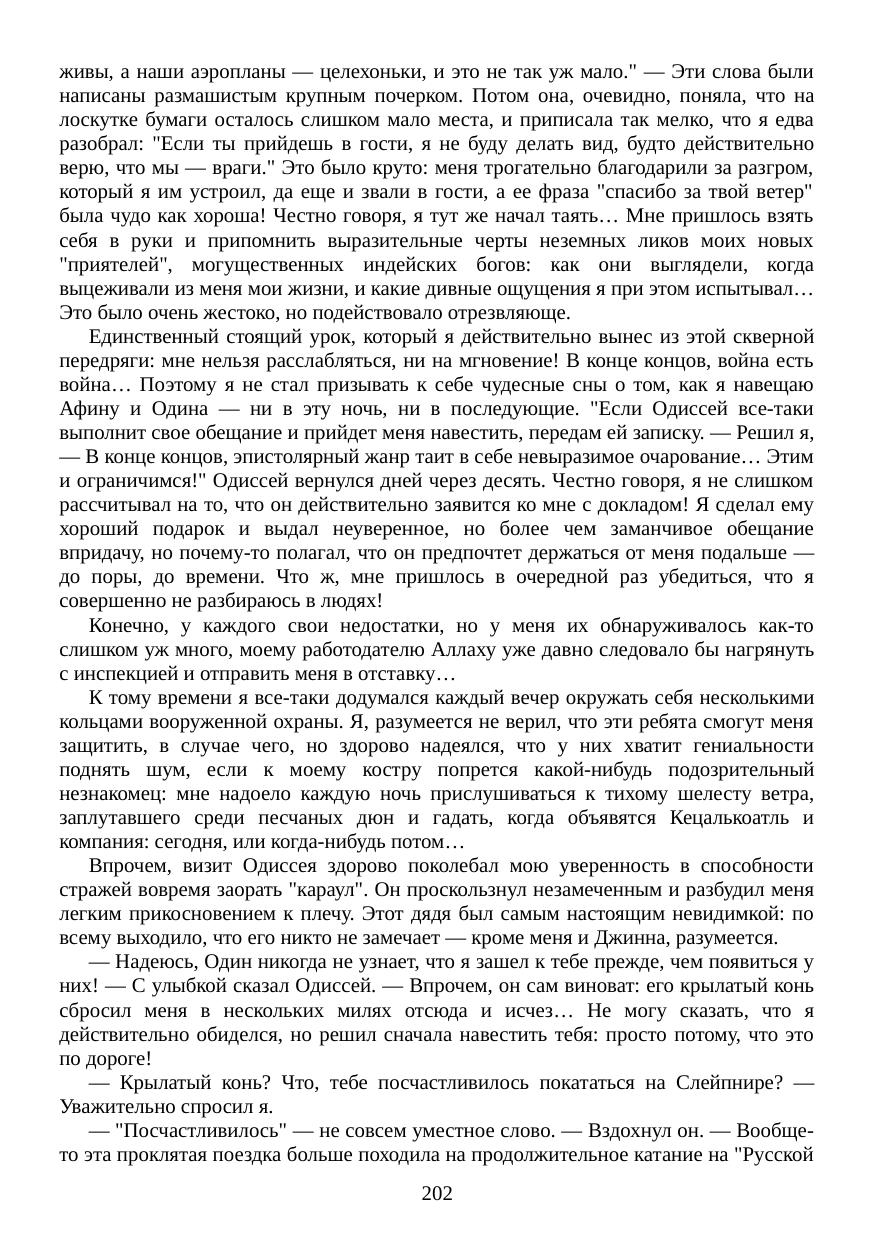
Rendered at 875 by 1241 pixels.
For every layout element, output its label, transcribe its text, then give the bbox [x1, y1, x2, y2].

text Впрочем, визит Одиссея здорово поколебал мою уверенность в способности стражей вовремя заорать "караул". Он проскользнул незамеченным и разбудил меня легким прикосновением к плечу. Этот дядя был самым настоящим невидимкой: по всему выходило, что его никто не замечает — кроме меня и Джинна, разумеется. [59, 853, 815, 949]
text Единственный стоящий урок, который я действительно вынес из этой скверной передряги: мне нельзя расслабляться, ни на мгновение! В конце концов, война есть война… Поэтому я не стал призывать к себе чудесные сны о том, как я навещаю Афину и Одина — ни в эту ночь, ни в последующие. "Если Одиссей все-таки выполнит свое обещание и прийдет меня навестить, передам ей записку. — Решил я, — В конце концов, эпистолярный жанр таит в себе невыразимое очарование… Этим и ограничимся!" Одиссей вернулся дней через десять. Честно говоря, я не слишком рассчитывал на то, что он действительно заявится ко мне с докладом! Я сделал ему хороший подарок и выдал неуверенное, но более чем заманчивое обещание впридачу, но почему-то полагал, что он предпочтет держаться от меня подальше — до поры, до времени. Что ж, мне пришлось в очередной раз убедиться, что я совершенно не разбираюсь в людях! [59, 324, 815, 612]
text К тому времени я все-таки додумался каждый вечер окружать себя несколькими кольцами вооруженной охраны. Я, разумеется не верил, что эти ребята смогут меня защитить, в случае чего, но здорово надеялся, что у них хватит гениальности поднять шум, если к моему костру попрется какой-нибудь подозрительный незнакомец: мне надоело каждую ночь прислушиваться к тихому шелесту ветра, заплутавшего среди песчаных дюн и гадать, когда объявятся Кецалькоатль и компания: сегодня, или когда-нибудь потом… [59, 685, 815, 853]
text — Надеюсь, Один никогда не узнает, что я зашел к тебе прежде, чем появиться у них! — С улыбкой сказал Одиссей. — Впрочем, он сам виноват: его крылатый конь сбросил меня в нескольких милях отсюда и исчез… Не могу сказать, что я действительно обиделся, но решил сначала навестить тебя: просто потому, что это по дороге! [59, 949, 815, 1070]
text — "Посчастливилось" — не совсем уместное слово. — Вздохнул он. — Вообще-то эта проклятая поездка больше походила на продолжительное катание на "Русской [59, 1118, 815, 1166]
text — Крылатый конь? Что, тебе посчастливилось покататься на Слейпнире? — Уважительно спросил я. [59, 1070, 815, 1118]
text Конечно, у каждого свои недостатки, но у меня их обнаруживалось как-то слишком уж много, моему работодателю Аллаху уже давно следовало бы нагрянуть с инспекцией и отправить меня в отставку… [59, 612, 815, 685]
text живы, а наши аэропланы — целехоньки, и это не так уж мало." — Эти слова были написаны размашистым крупным почерком. Потом она, очевидно, поняла, что на лоскутке бумаги осталось слишком мало места, и приписала так мелко, что я едва разобрал: "Если ты прийдешь в гости, я не буду делать вид, будто действительно верю, что мы — враги." Это было круто: меня трогательно благодарили за разгром, который я им устроил, да еще и звали в гости, а ее фраза "спасибо за твой ветер" была чудо как хороша! Честно говоря, я тут же начал таять… Мне пришлось взять себя в руки и припомнить выразительные черты неземных ликов моих новых "приятелей", могущественных индейских богов: как они выглядели, когда выцеживали из меня мои жизни, и какие дивные ощущения я при этом испытывал… Это было очень жестоко, но подействовало отрезвляюще. [59, 59, 815, 324]
